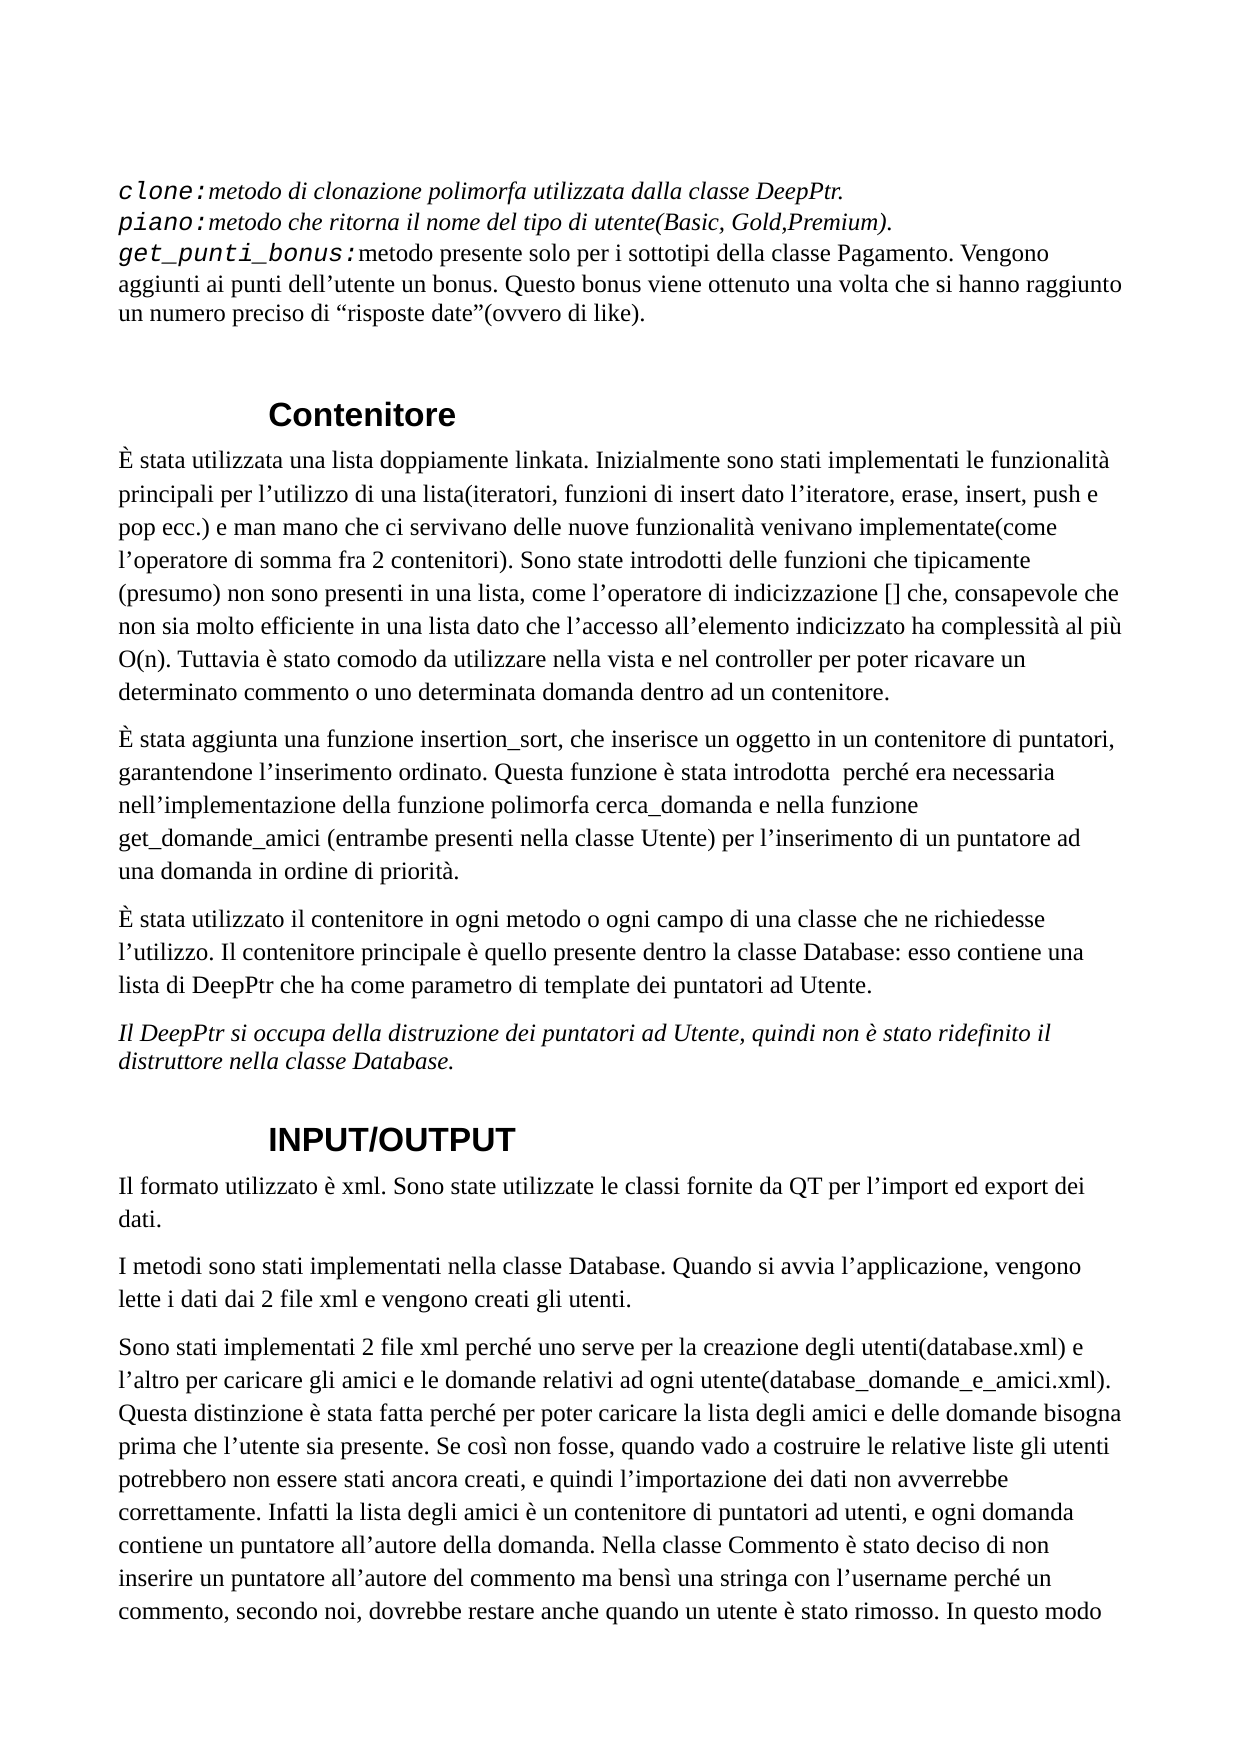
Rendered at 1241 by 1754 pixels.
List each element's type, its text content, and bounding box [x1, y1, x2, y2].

text I metodi sono stati implementati nella classe Database. Quando si avvia l’applicazione, vengono lette i dati dai 2 file xml e vengono creati gli utenti. [118, 1251, 1122, 1313]
text Il DeepPtr si occupa della distruzione dei puntatori ad Utente, quindi non è stato ridefinito il distruttore nella classe Database. [118, 1018, 1122, 1075]
subtitle INPUT/OUTPUT [268, 1120, 1122, 1158]
text Il formato utilizzato è xml. Sono state utilizzate le classi fornite da QT per l’import ed export dei dati. [118, 1171, 1122, 1233]
text È stata utilizzato il contenitore in ogni metodo o ogni campo di una classe che ne richiedesse l’utilizzo. Il contenitore principale è quello presente dentro la classe Database: esso contiene una lista di DeepPtr che ha come parametro di template dei puntatori ad Utente. [118, 904, 1122, 999]
text get_punti_bonus:metodo presente solo per i sottotipi della classe Pagamento. Vengono aggiunti ai punti dell’utente un bonus. Questo bonus viene ottenuto una volta che si hanno raggiunto un numero preciso di “risposte date”(ovvero di like). [118, 238, 1122, 326]
text Sono stati implementati 2 file xml perché uno serve per la creazione degli utenti(database.xml) e l’altro per caricare gli amici e le domande relativi ad ogni utente(database_domande_e_amici.xml). Questa distinzione è stata fatta perché per poter caricare la lista degli amici e delle domande bisogna prima che l’utente sia presente. Se così non fosse, quando vado a costruire le relative liste gli utenti potrebbero non essere stati ancora creati, e quindi l’importazione dei dati non avverrebbe correttamente. Infatti la lista degli amici è un contenitore di puntatori ad utenti, e ogni domanda contiene un puntatore all’autore della domanda. Nella classe Commento è stato deciso di non inserire un puntatore all’autore del commento ma bensì una stringa con l’username perché un commento, secondo noi, dovrebbe restare anche quando un utente è stato rimosso. In questo modo [118, 1332, 1122, 1625]
text clone:metodo di clonazione polimorfa utilizzata dalla classe DeepPtr. [118, 176, 1122, 207]
subtitle Contenitore [268, 394, 1122, 433]
text È stata aggiunta una funzione insertion_sort, che inserisce un oggetto in un contenitore di puntatori, garantendone l’inserimento ordinato. Questa funzione è stata introdotta perché era necessaria nell’implementazione della funzione polimorfa cerca_domanda e nella funzione get_domande_amici (entrambe presenti nella classe Utente) per l’inserimento di un puntatore ad una domanda in ordine di priorità. [118, 724, 1122, 885]
text piano:metodo che ritorna il nome del tipo di utente(Basic, Gold,Premium). [118, 207, 1122, 238]
text È stata utilizzata una lista doppiamente linkata. Inizialmente sono stati implementati le funzionalità principali per l’utilizzo di una lista(iteratori, funzioni di insert dato l’iteratore, erase, insert, push e pop ecc.) e man mano che ci servivano delle nuove funzionalità venivano implementate(come l’operatore di somma fra 2 contenitori). Sono state introdotti delle funzioni che tipicamente (presumo) non sono presenti in una lista, come l’operatore di indicizzazione [] che, consapevole che non sia molto efficiente in una lista dato che l’accesso all’elemento indicizzato ha complessità al più O(n). Tuttavia è stato comodo da utilizzare nella vista e nel controller per poter ricavare un determinato commento o uno determinata domanda dentro ad un contenitore. [118, 446, 1122, 706]
